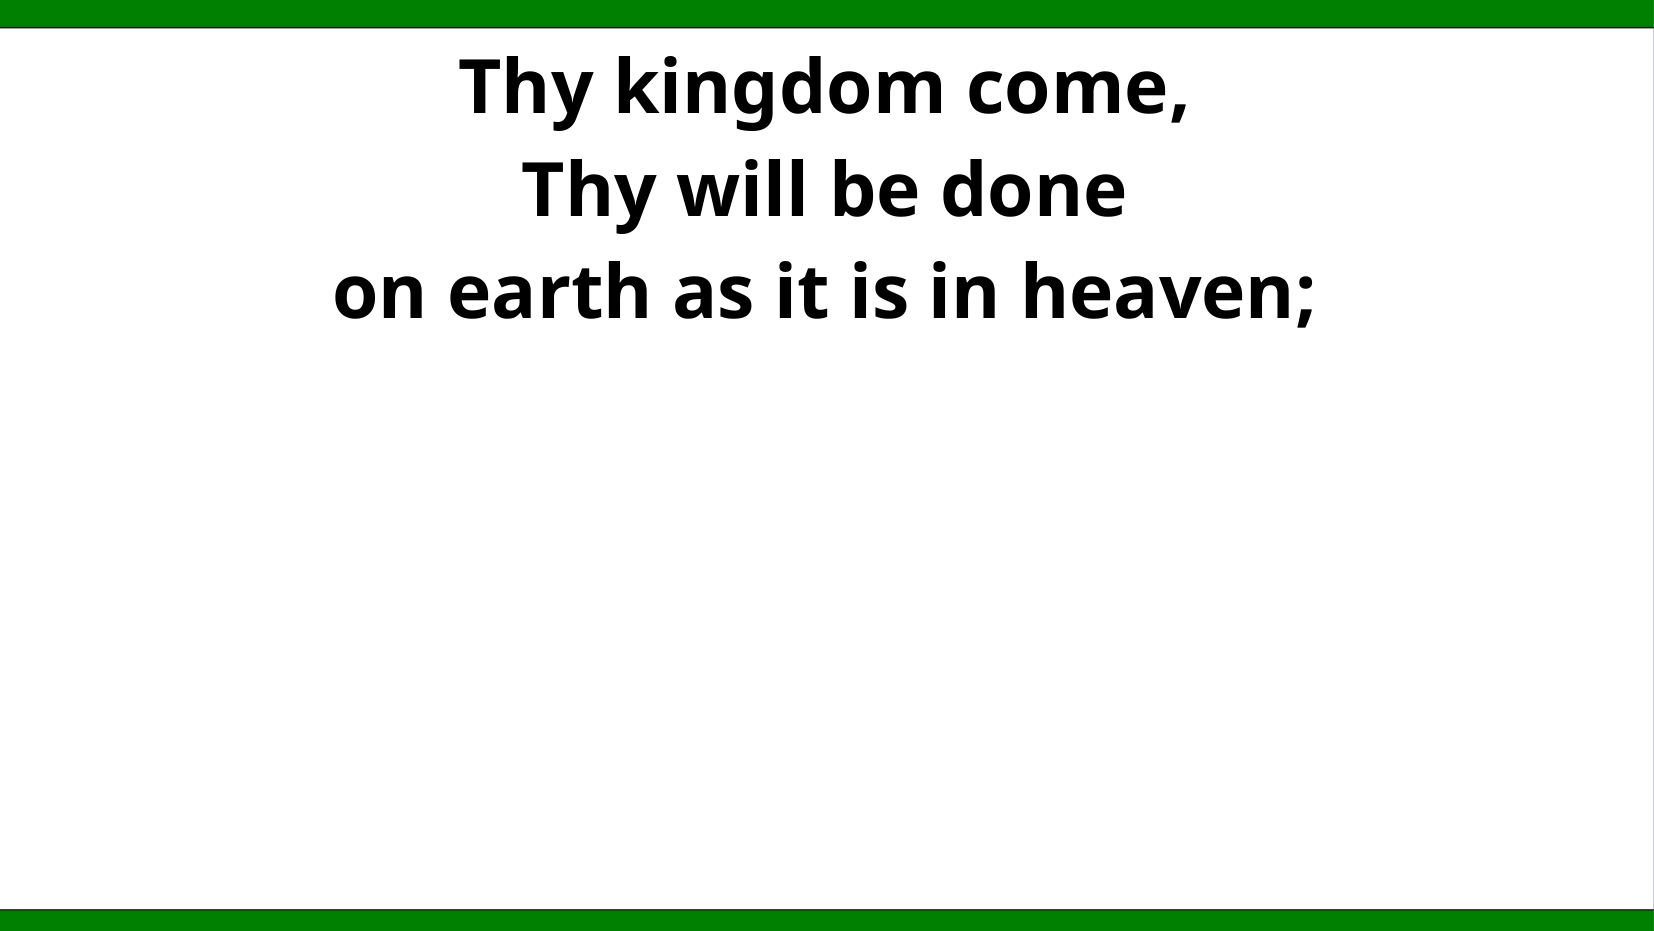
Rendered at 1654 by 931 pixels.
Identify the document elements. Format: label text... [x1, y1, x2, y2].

picture [0, 0, 1654, 931]
text_box Thy kingdom come, Thy will be done on earth as it is in heaven; [75, 26, 1576, 341]
